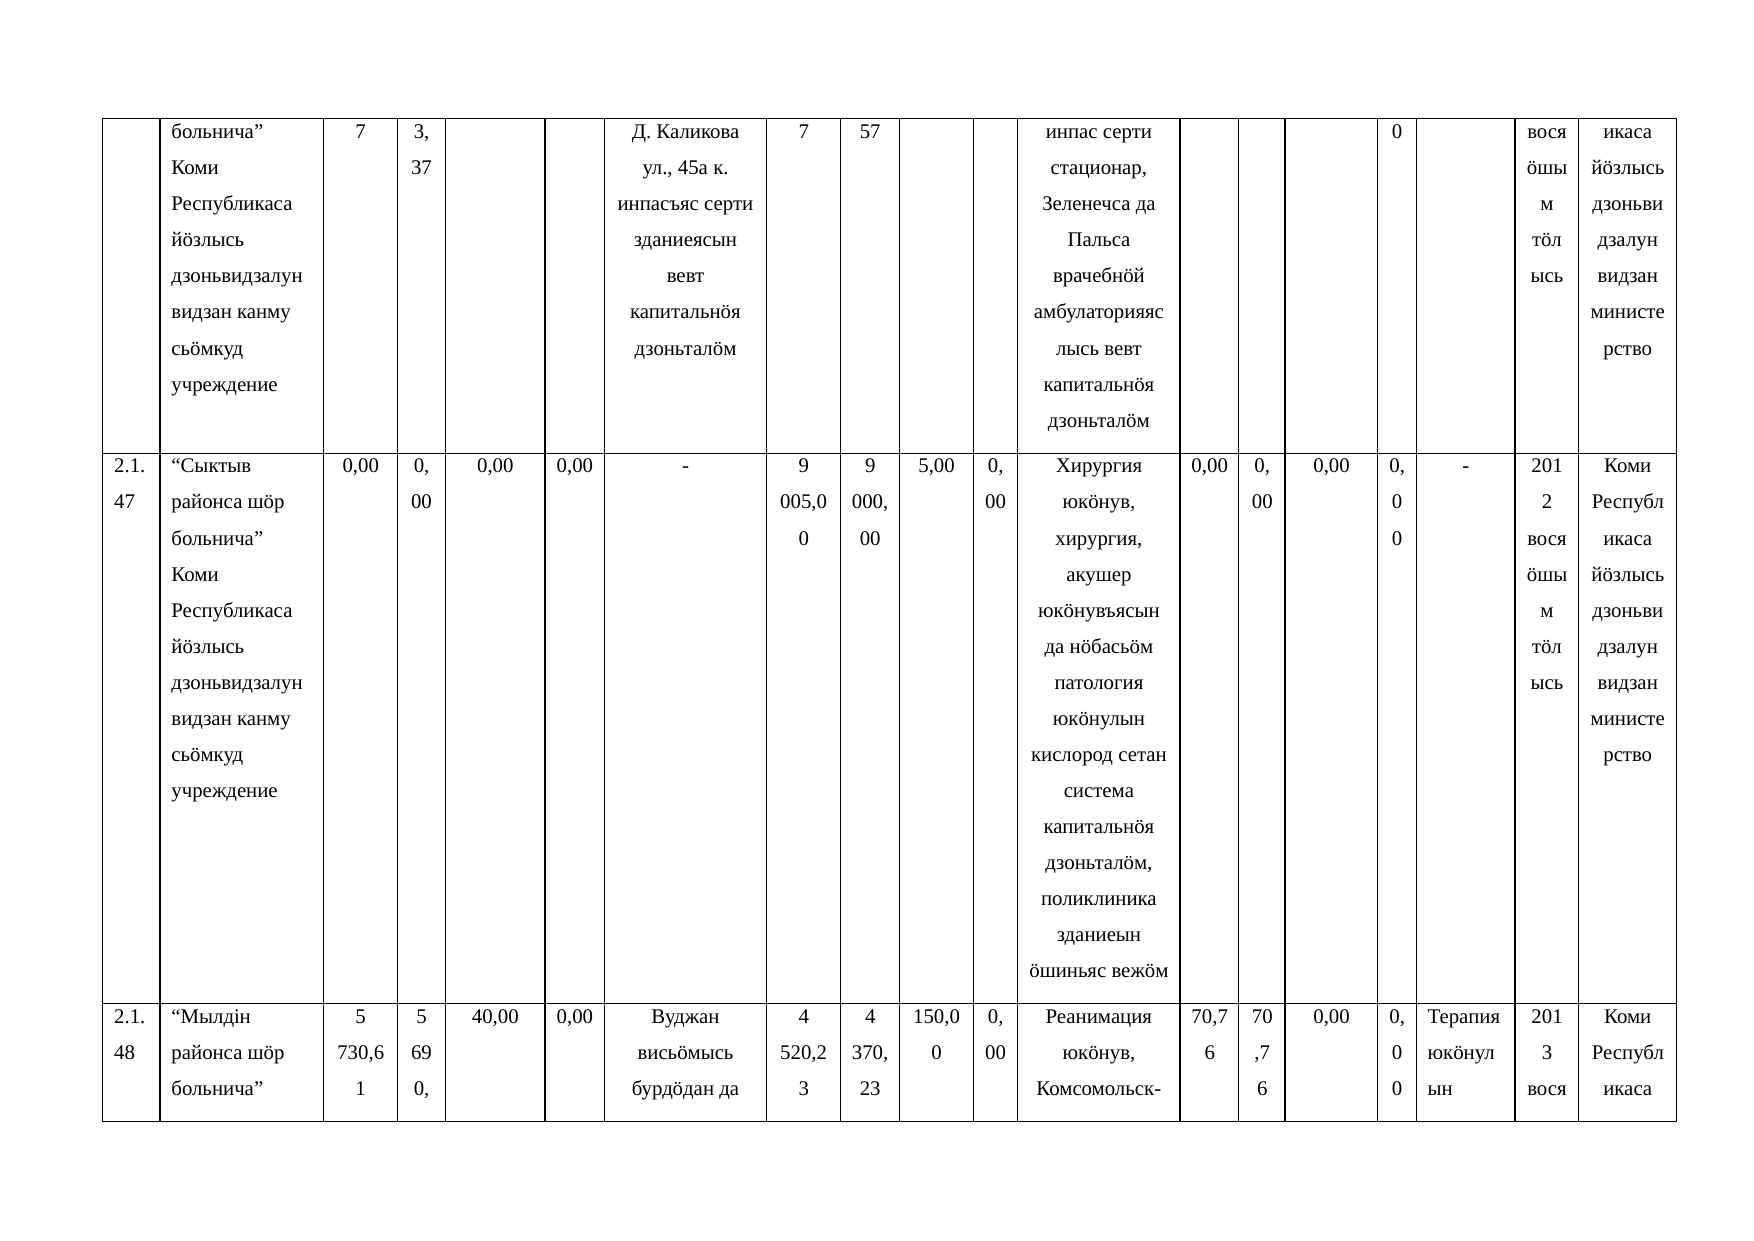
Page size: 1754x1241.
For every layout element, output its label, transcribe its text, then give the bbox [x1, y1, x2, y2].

table_cell 0,00 [974, 1004, 1017, 1121]
table_cell 57 [841, 119, 899, 452]
table_cell Д. Каликова ул., 45а к. инпасъяс серти зданиеясын вевт капитальнӧя дзоньталӧм [605, 119, 766, 452]
table_cell [446, 119, 544, 452]
table_cell 70,76 [1181, 1004, 1238, 1121]
table_cell - [605, 454, 766, 1003]
table_cell 0,00 [974, 454, 1017, 1003]
table_cell 9 005,00 [767, 454, 840, 1003]
table_cell 150,00 [900, 1004, 973, 1121]
table_cell 3,37 [398, 119, 445, 452]
table_cell 0,00 [1181, 454, 1238, 1003]
table_cell 2.1.48 [103, 1004, 159, 1121]
table_cell 0,00 [446, 454, 544, 1003]
table_cell [546, 119, 604, 452]
table_cell - [1417, 454, 1514, 1003]
table_cell 5 690, [398, 1004, 445, 1121]
table_cell 0,00 [324, 454, 397, 1003]
table_cell 2.1.47 [103, 454, 159, 1003]
table_cell 5 730,61 [324, 1004, 397, 1121]
table_cell 40,00 [446, 1004, 544, 1121]
table_cell инпас серти стационар, Зеленечса да Пальса врачебнӧй амбулаторияяслысь вевт капитальнӧя дзоньталӧм [1018, 119, 1179, 452]
table_cell 2012 вося ӧшым тӧлысь [1516, 454, 1578, 1003]
table_cell - [1417, 119, 1514, 452]
table_cell 0,00 [546, 454, 604, 1003]
table_cell 7 [767, 119, 840, 452]
table_cell 0,00 [1286, 1004, 1377, 1121]
table_cell [103, 119, 159, 452]
table_cell 2013 вося [1516, 1004, 1578, 1121]
table_cell 0,00 [1378, 1004, 1416, 1121]
table_cell Терапия юкӧнулын [1417, 1004, 1514, 1121]
table_cell [974, 119, 1017, 452]
table_cell 0,00 [1378, 454, 1416, 1003]
table_cell 9 000,00 [841, 454, 899, 1003]
table_cell больнича” Коми Республикаса йӧзлысь дзоньвидзалун видзан канму сьӧмкуд учреждение [161, 119, 323, 452]
table_cell 5,00 [900, 454, 973, 1003]
table_cell 0 [1378, 119, 1416, 452]
table_cell [900, 119, 973, 452]
table_cell [1181, 119, 1238, 452]
table_cell Реанимация юкӧнув, Комсомольск- [1018, 1004, 1179, 1121]
table_cell 0,00 [1286, 454, 1377, 1003]
table_cell 70,76 [1239, 1004, 1284, 1121]
table_cell [1286, 119, 1377, 452]
table_cell 4 520,23 [767, 1004, 840, 1121]
table_cell 0,00 [546, 1004, 604, 1121]
table_cell Вуджан висьӧмысь бурдӧдан да [605, 1004, 766, 1121]
table_cell икаса йӧзлысь дзоньвидзалун видзан министерство [1579, 119, 1676, 452]
table_cell Коми Республикаса йӧзлысь дзоньвидзалун видзан министерство [1579, 454, 1676, 1003]
table_cell 0,00 [1239, 454, 1284, 1003]
table_cell 7 [324, 119, 397, 452]
table_cell “Сыктыв районса шӧр больнича” Коми Республикаса йӧзлысь дзоньвидзалун видзан канму сьӧмкуд учреждение [161, 454, 323, 1003]
table_cell [1239, 119, 1284, 452]
table_cell 4 370,23 [841, 1004, 899, 1121]
table_cell “Мылдін районса шӧр больнича” [161, 1004, 323, 1121]
table_cell Хирургия юкӧнув, хирургия, акушер юкӧнувъясын да нӧбасьӧм патология юкӧнулын кислород сетан система капитальнӧя дзоньталӧм, поликлиника зданиеын ӧшиньяс вежӧм [1018, 454, 1179, 1003]
table_cell вося ӧшым тӧлысь [1516, 119, 1578, 452]
table_cell Коми Республикаса [1579, 1004, 1676, 1121]
table_cell 0,00 [398, 454, 445, 1003]
